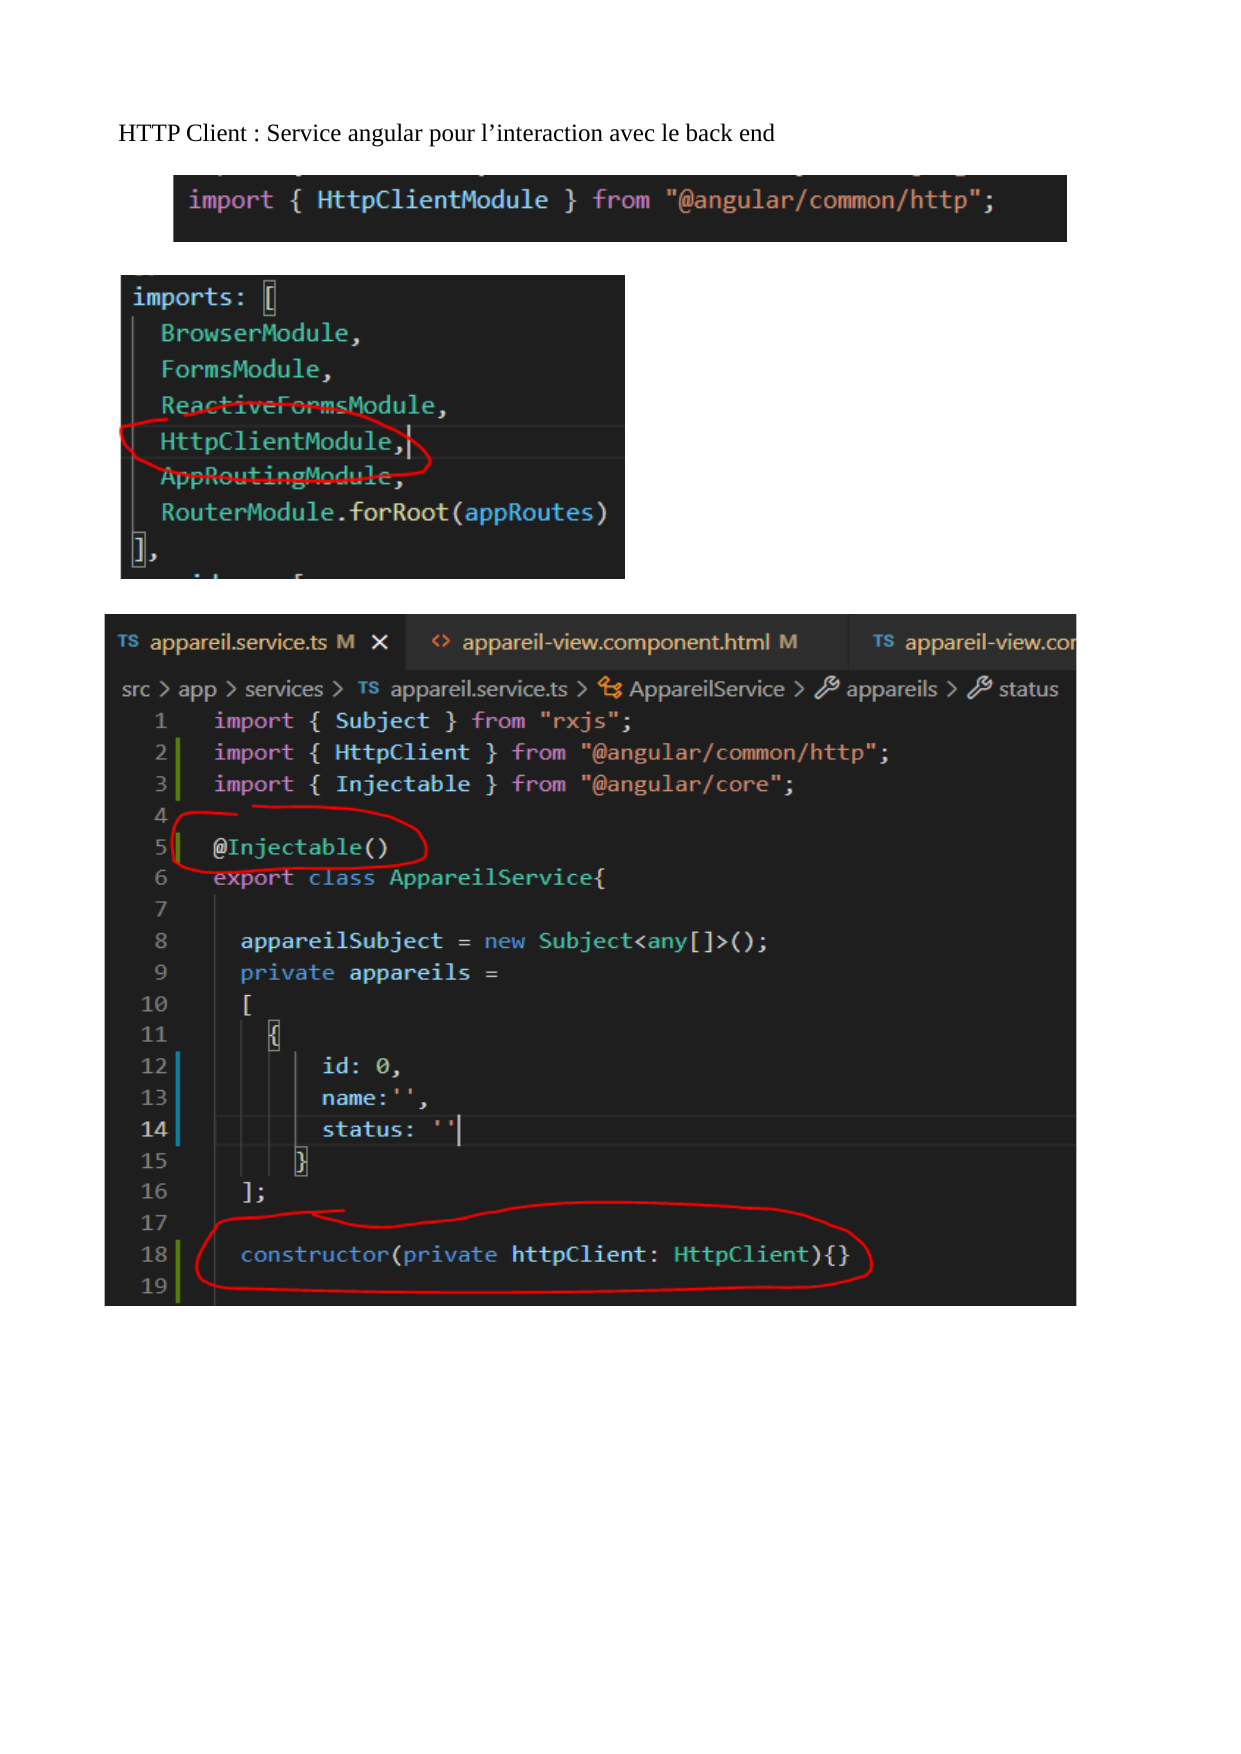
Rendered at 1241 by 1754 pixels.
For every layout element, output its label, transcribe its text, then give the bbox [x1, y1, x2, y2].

text HTTP Client : Service angular pour l’interaction avec le back end [118, 118, 1122, 147]
picture [173, 175, 1067, 242]
picture [118, 275, 625, 579]
picture [104, 614, 1077, 1306]
